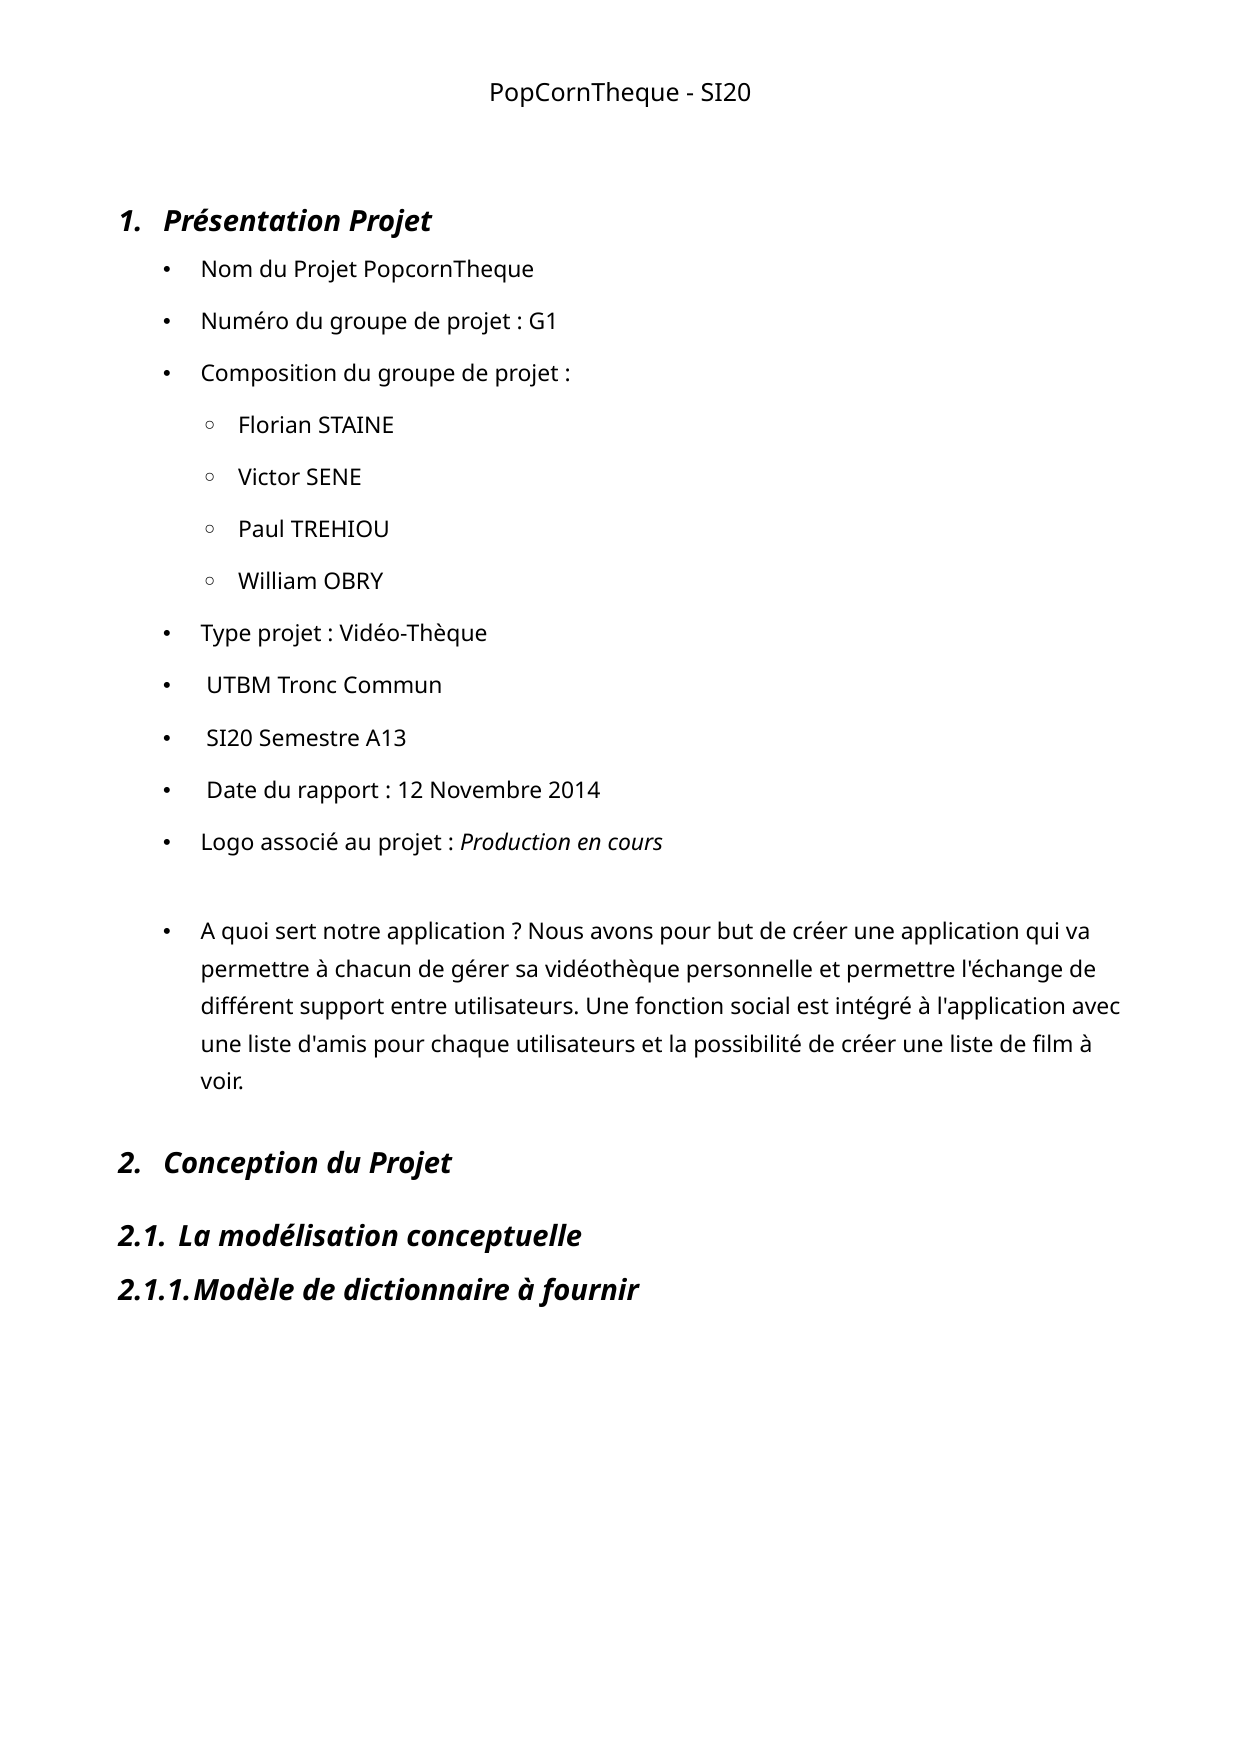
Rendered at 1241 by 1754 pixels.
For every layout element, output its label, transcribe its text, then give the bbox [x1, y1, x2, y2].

list Paul TREHIOU [200, 513, 1122, 544]
subtitle Modèle de dictionnaire à fournir [118, 1270, 1122, 1309]
subtitle Conception du Projet [118, 1142, 1122, 1182]
list Numéro du groupe de projet : G1 [163, 305, 1122, 336]
list Date du rapport : 12 Novembre 2014 [163, 774, 1122, 805]
list A quoi sert notre application ? Nous avons pour but de créer une application qui va permettre à chacun de gérer sa vidéothèque personnelle et permettre l'échange de différent support entre utilisateurs. Une fonction social est intégré à l'application avec une liste d'amis pour chaque utilisateurs et la possibilité de créer une liste de film à voir. [163, 915, 1122, 1097]
list William OBRY [200, 565, 1122, 597]
list Florian STAINE [200, 409, 1122, 440]
list Nom du Projet PopcornTheque [163, 253, 1122, 284]
list Type projet : Vidéo-Thèque [163, 617, 1122, 649]
list Victor SENE [200, 461, 1122, 492]
list Composition du groupe de projet : [163, 357, 1122, 388]
subtitle Présentation Projet [118, 201, 1122, 240]
subtitle La modélisation conceptuelle [118, 1215, 1122, 1255]
list SI20 Semestre A13 [163, 722, 1122, 753]
list Logo associé au projet : Production en cours [163, 826, 1122, 894]
list UTBM Tronc Commun [163, 669, 1122, 701]
